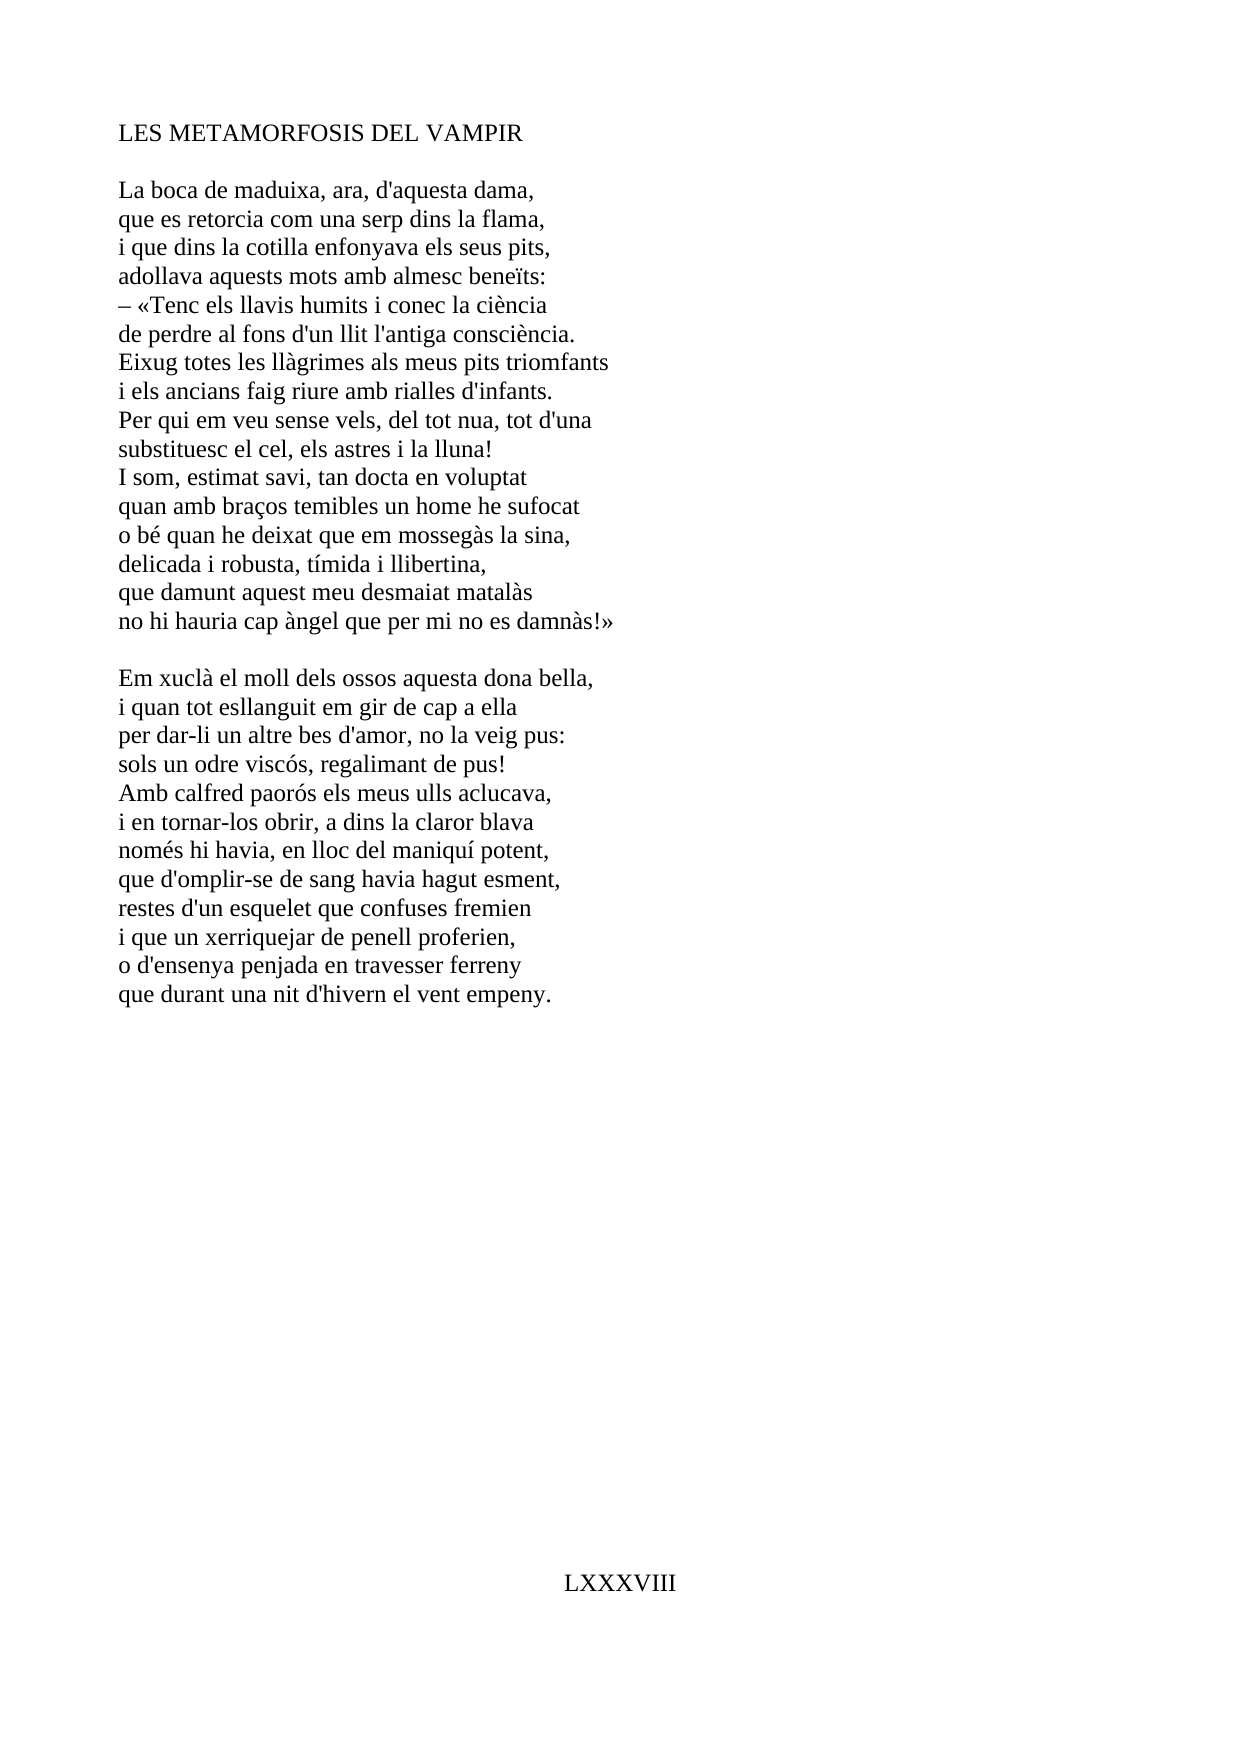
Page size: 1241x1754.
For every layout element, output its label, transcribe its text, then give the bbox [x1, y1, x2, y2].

text delicada i robusta, tímida i llibertina, [118, 549, 1122, 577]
text només hi havia, en lloc del maniquí potent, [118, 835, 1122, 864]
text i en tornar-los obrir, a dins la claror blava [118, 807, 1122, 835]
text I som, estimat savi, tan docta en voluptat [118, 462, 1122, 491]
text o bé quan he deixat que em mossegàs la sina, [118, 520, 1122, 549]
text Em xuclà el moll dels ossos aquesta dona bella, [118, 663, 1122, 692]
text i els ancians faig riure amb rialles d'infants. [118, 376, 1122, 405]
text i que un xerriquejar de penell proferien, [118, 922, 1122, 950]
text que d'omplir-se de sang havia hagut esment, [118, 864, 1122, 893]
text Amb calfred paorós els meus ulls aclucava, [118, 778, 1122, 807]
text sols un odre viscós, regalimant de pus! [118, 749, 1122, 778]
text i quan tot esllanguit em gir de cap a ella [118, 692, 1122, 720]
text no hi hauria cap àngel que per mi no es damnàs!» [118, 606, 1122, 635]
text substituesc el cel, els astres i la lluna! [118, 434, 1122, 462]
text que durant una nit d'hivern el vent empeny. [118, 979, 1122, 1008]
text Per qui em veu sense vels, del tot nua, tot d'una [118, 405, 1122, 434]
text La boca de maduixa, ara, d'aquesta dama, [118, 175, 1122, 204]
text o d'ensenya penjada en travesser ferreny [118, 950, 1122, 979]
text LXXXVIII [118, 1568, 1122, 1597]
text LES METAMORFOSIS DEL VAMPIR [118, 118, 1122, 147]
text que damunt aquest meu desmaiat matalàs [118, 577, 1122, 606]
text restes d'un esquelet que confuses fremien [118, 893, 1122, 922]
text de perdre al fons d'un llit l'antiga consciència. [118, 319, 1122, 347]
text Eixug totes les llàgrimes als meus pits triomfants [118, 347, 1122, 376]
text adollava aquests mots amb almesc beneïts: [118, 261, 1122, 290]
text – «Tenc els llavis humits i conec la ciència [118, 290, 1122, 319]
text quan amb braços temibles un home he sufocat [118, 491, 1122, 520]
text que es retorcia com una serp dins la flama, [118, 204, 1122, 232]
text per dar-li un altre bes d'amor, no la veig pus: [118, 720, 1122, 749]
text i que dins la cotilla enfonyava els seus pits, [118, 232, 1122, 261]
